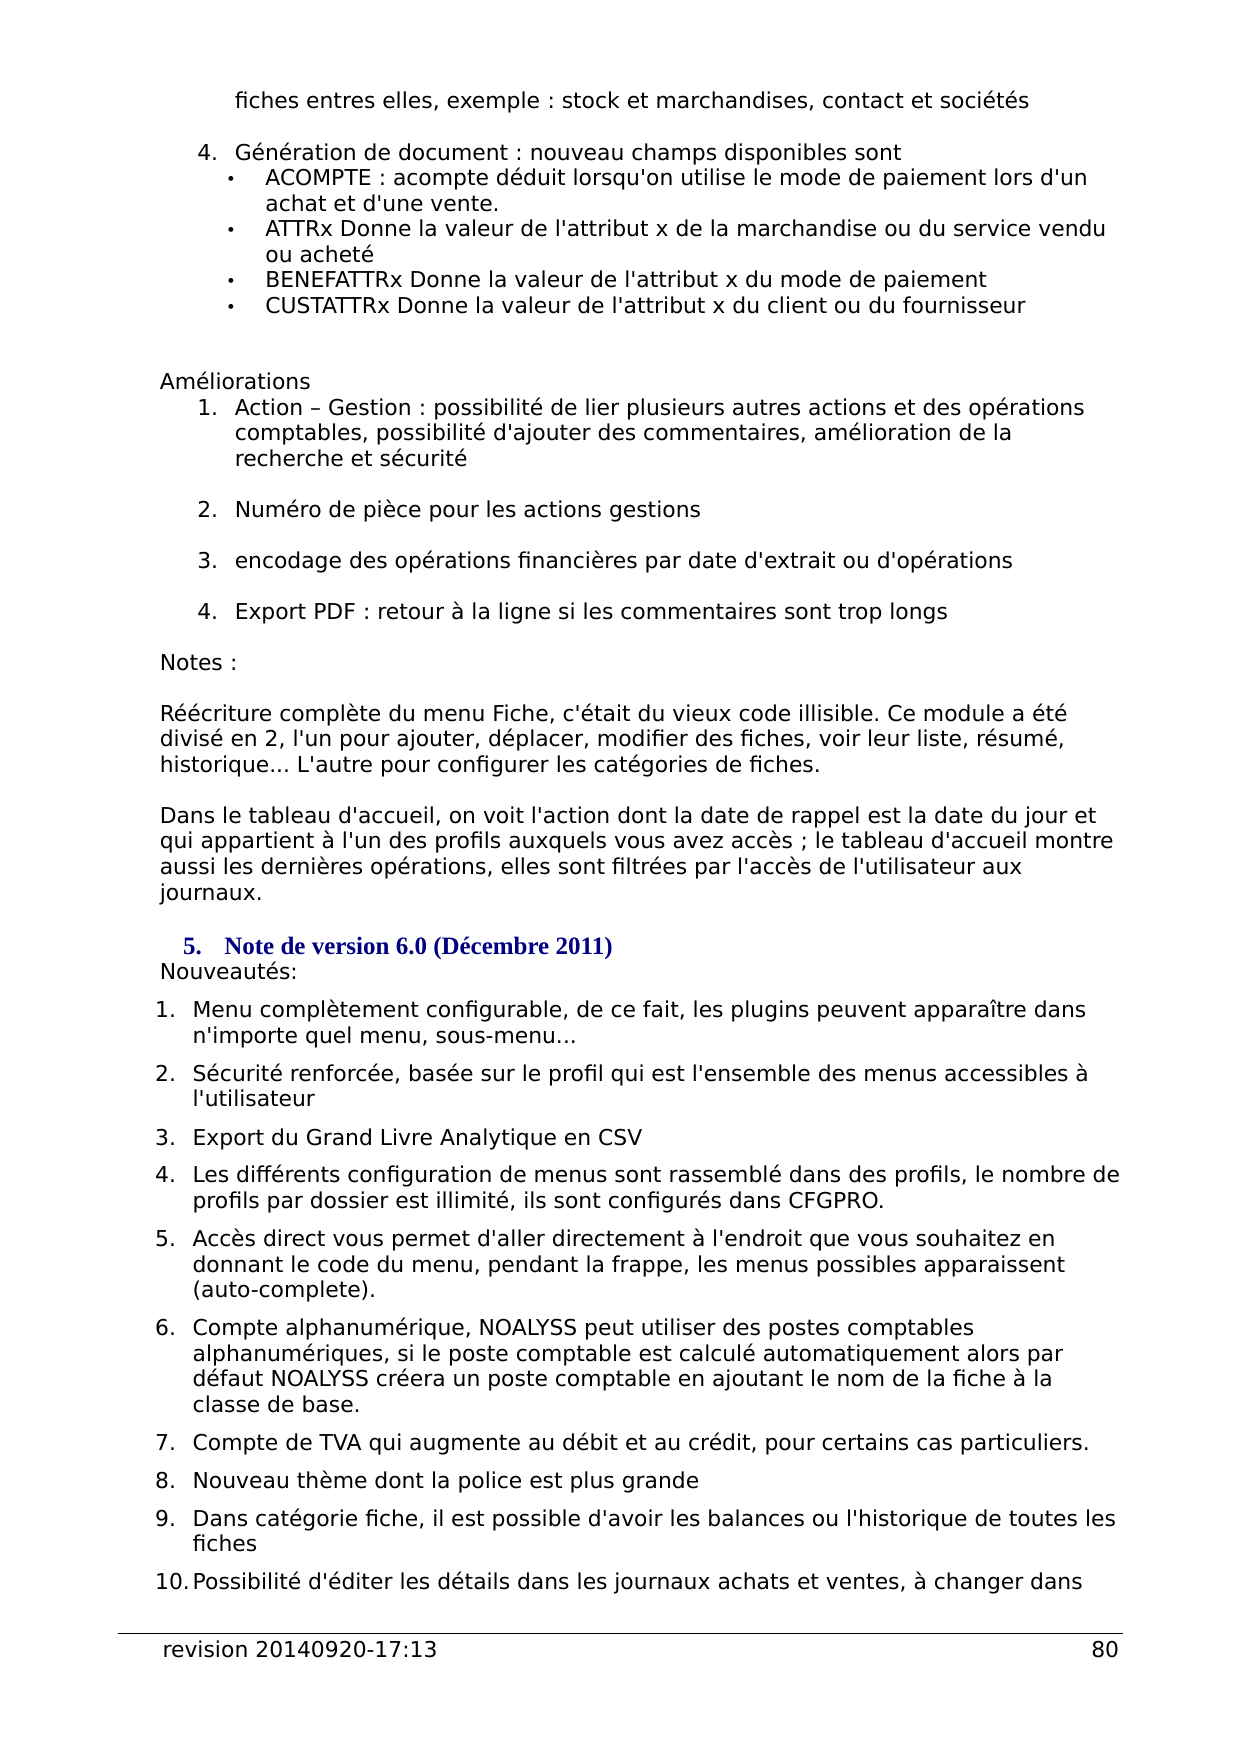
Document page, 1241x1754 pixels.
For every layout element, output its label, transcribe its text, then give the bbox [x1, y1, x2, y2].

list Menu complètement configurable, de ce fait, les plugins peuvent apparaître dans n'importe quel menu, sous-menu... [155, 997, 1123, 1048]
list Nouveau thème dont la police est plus grande [155, 1468, 1123, 1493]
list Compte alphanumérique, NOALYSS peut utiliser des postes comptables alphanumériques, si le poste comptable est calculé automatiquement alors par défaut NOALYSS créera un poste comptable en ajoutant le nom de la fiche à la classe de base. [155, 1315, 1123, 1417]
list Export du Grand Livre Analytique en CSV [155, 1124, 1123, 1150]
list Accès direct vous permet d'aller directement à l'endroit que vous souhaitez en donnant le code du menu, pendant la frappe, les menus possibles apparaissent (auto-complete). [155, 1226, 1123, 1303]
text Notes : [159, 650, 1123, 676]
list Génération de document : nouveau champs disponibles sont [197, 139, 1123, 165]
text Nouveautés: [159, 959, 1123, 985]
list Numéro de pièce pour les actions gestions [197, 497, 1123, 522]
text Dans le tableau d'accueil, on voit l'action dont la date de rappel est la date du jour et qui appartient à l'un des profils auxquels vous avez accès ; le tableau d'accueil montre aussi les dernières opérations, elles sont filtrées par l'accès de l'utilisateur aux journaux. [159, 803, 1123, 905]
list Les différents configuration de menus sont rassemblé dans des profils, le nombre de profils par dossier est illimité, ils sont configurés dans CFGPRO. [155, 1163, 1123, 1214]
list Dans catégorie fiche, il est possible d'avoir les balances ou l'historique de toutes les fiches [155, 1506, 1123, 1557]
list fiches entres elles, exemple : stock et marchandises, contact et sociétés [197, 88, 1123, 114]
list Sécurité renforcée, basée sur le profil qui est l'ensemble des menus accessibles à l'utilisateur [155, 1061, 1123, 1112]
text Améliorations [159, 369, 1123, 395]
subtitle Note de version 6.0 (Décembre 2011) [177, 931, 1123, 959]
list ACOMPTE : acompte déduit lorsqu'on utilise le mode de paiement lors d'un achat et d'une vente. [228, 165, 1123, 216]
list Compte de TVA qui augmente au débit et au crédit, pour certains cas particuliers. [155, 1430, 1123, 1455]
list CUSTATTRx Donne la valeur de l'attribut x du client ou du fournisseur [228, 293, 1123, 318]
list ATTRx Donne la valeur de l'attribut x de la marchandise ou du service vendu ou acheté [228, 216, 1123, 267]
list Possibilité d'éditer les détails dans les journaux achats et ventes, à changer dans [155, 1569, 1123, 1595]
list Action – Gestion : possibilité de lier plusieurs autres actions et des opérations comptables, possibilité d'ajouter des commentaires, amélioration de la recherche et sécurité [197, 395, 1123, 471]
list Export PDF : retour à la ligne si les commentaires sont trop longs [197, 599, 1123, 624]
text Réécriture complète du menu Fiche, c'était du vieux code illisible. Ce module a été divisé en 2, l'un pour ajouter, déplacer, modifier des fiches, voir leur liste, résumé, historique... L'autre pour configurer les catégories de fiches. [159, 701, 1123, 778]
list BENEFATTRx Donne la valeur de l'attribut x du mode de paiement [228, 267, 1123, 293]
list encodage des opérations financières par date d'extrait ou d'opérations [197, 548, 1123, 573]
